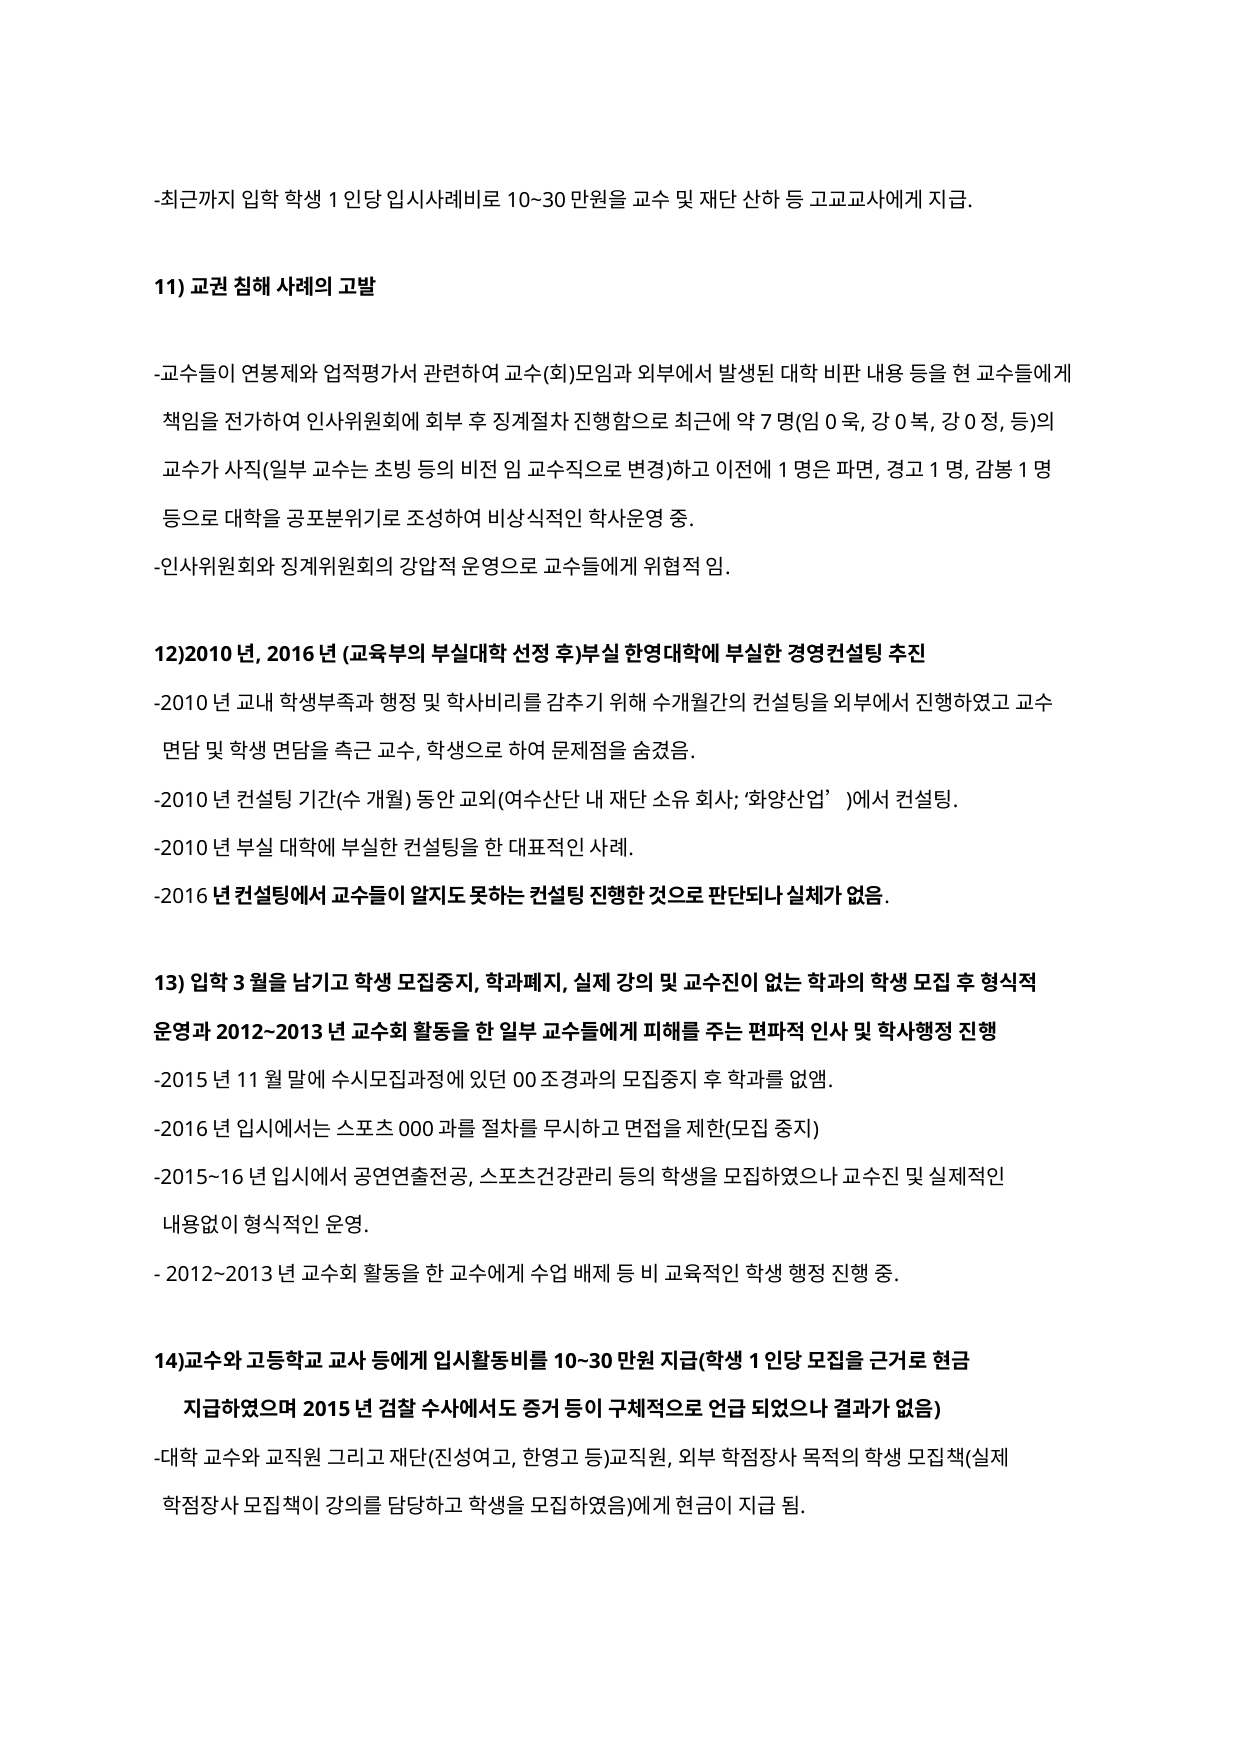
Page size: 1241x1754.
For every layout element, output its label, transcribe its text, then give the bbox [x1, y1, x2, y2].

text -2015~16년 입시에서 공연연출전공, 스포츠건강관리 등의 학생을 모집하였으나 교수진 및 실제적인 내용없이 형식적인 운영. [153, 1160, 1087, 1239]
text -2010년 부실 대학에 부실한 컨설팅을 한 대표적인 사례. [153, 831, 1087, 862]
text 12)2010년, 2016년 (교육부의 부실대학 선정 후)부실 한영대학에 부실한 경영컨설팅 추진 [153, 637, 1087, 668]
text - 2012~2013년 교수회 활동을 한 교수에게 수업 배제 등 비 교육적인 학생 행정 진행 중. [153, 1257, 1087, 1287]
text -2010년 컨설팅 기간(수 개월) 동안 교외(여수산단 내 재단 소유 회사; ‘화양산업’)에서 컨설팅. [153, 783, 1087, 813]
text -2016년 컨설팅에서 교수들이 알지도 못하는 컨설팅 진행한 것으로 판단되나 실체가 없음. [153, 880, 1087, 910]
text 11) 교권 침해 사례의 고발 [153, 270, 1087, 300]
text 13) 입학 3월을 남기고 학생 모집중지, 학과폐지, 실제 강의 및 교수진이 없는 학과의 학생 모집 후 형식적 운영과 2012~2013년 교수회 활동을 한 일부 교수들에게 피해를 주는 편파적 인사 및 학사행정 진행 [153, 967, 1087, 1045]
text -최근까지 입학 학생 1인당 입시사례비로 10~30만원을 교수 및 재단 산하 등 고교교사에게 지급. [153, 183, 1087, 213]
text 14)교수와 고등학교 교사 등에게 입시활동비를 10~30만원 지급(학생 1인당 모집을 근거로 현금 지급하였으며 2015년 검찰 수사에서도 증거 등이 구체적으로 언급 되었으나 결과가 없음) [153, 1344, 1087, 1423]
text -인사위원회와 징계위원회의 강압적 운영으로 교수들에게 위협적 임. [153, 551, 1087, 581]
text -대학 교수와 교직원 그리고 재단(진성여고, 한영고 등)교직원, 외부 학점장사 목적의 학생 모집책(실제 학점장사 모집책이 강의를 담당하고 학생을 모집하였음)에게 현금이 지급 됨. [153, 1441, 1087, 1520]
text -교수들이 연봉제와 업적평가서 관련하여 교수(회)모임과 외부에서 발생된 대학 비판 내용 등을 현 교수들에게 책임을 전가하여 인사위원회에 회부 후 징계절차 진행함으로 최근에 약 7명(임0욱, 강0복, 강0정, 등)의 교수가 사직(일부 교수는 초빙 등의 비전 임 교수직으로 변경)하고 이전에 1명은 파면, 경고 1명, 감봉1명 등으로 대학을 공포분위기로 조성하여 비상식적인 학사운영 중. [153, 357, 1087, 532]
text -2016년 입시에서는 스포츠000과를 절차를 무시하고 면접을 제한(모집 중지) [153, 1112, 1087, 1142]
text -2010년 교내 학생부족과 행정 및 학사비리를 감추기 위해 수개월간의 컨설팅을 외부에서 진행하였고 교수 면담 및 학생 면담을 측근 교수, 학생으로 하여 문제점을 숨겼음. [153, 686, 1087, 765]
text -2015년 11월 말에 수시모집과정에 있던 00조경과의 모집중지 후 학과를 없앰. [153, 1063, 1087, 1094]
